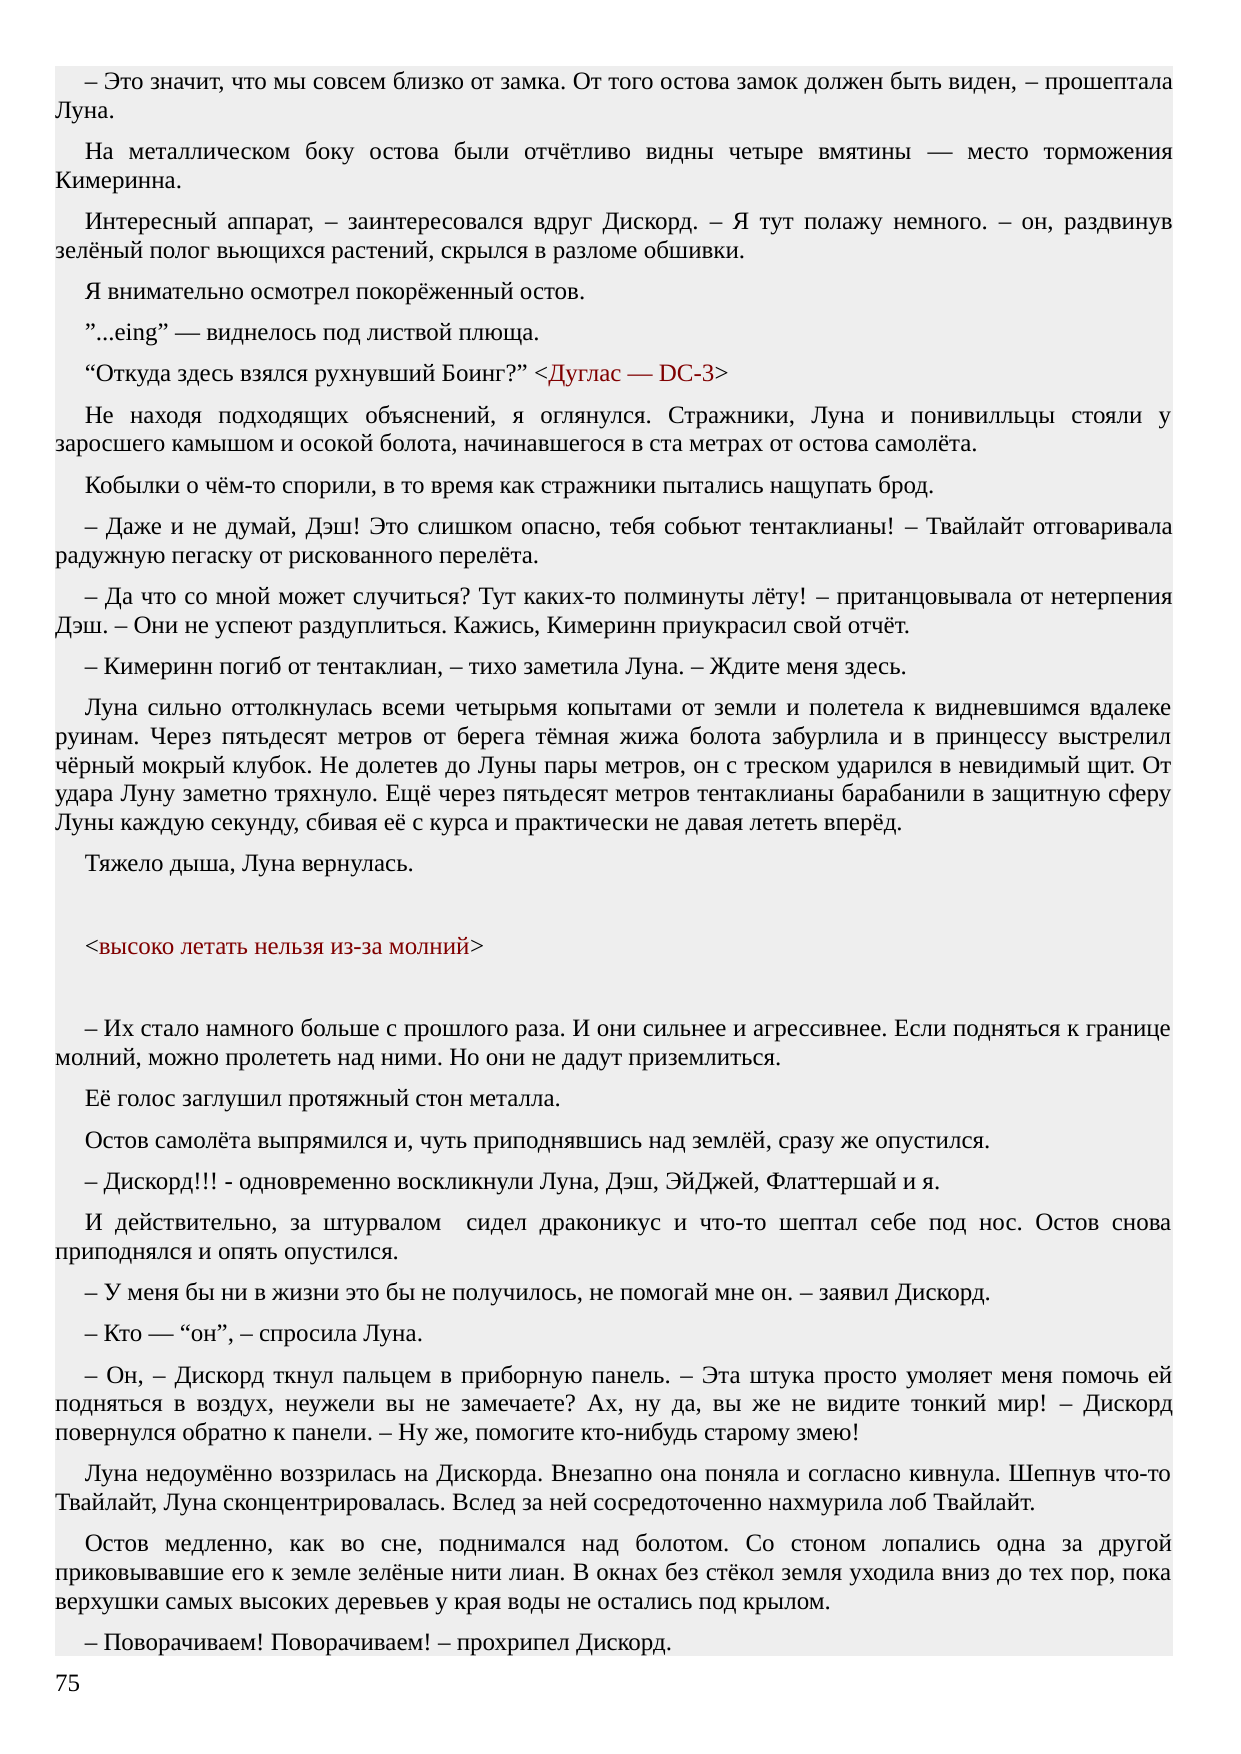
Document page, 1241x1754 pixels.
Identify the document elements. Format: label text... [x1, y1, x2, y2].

text Не находя подходящих объяснений, я оглянулся. Стражники, Луна и понивилльцы стояли у заросшего камышом и осокой болота, начинавшегося в ста метрах от остова самолёта. [55, 400, 1173, 457]
text Интересный аппарат, – заинтересовался вдруг Дискорд. – Я тут полажу немного. – он, раздвинув зелёный полог вьющихся растений, скрылся в разломе обшивки. [55, 206, 1173, 263]
text – Кто — “он”, – спросила Луна. [55, 1318, 1173, 1347]
text – Даже и не думай, Дэш! Это слишком опасно, тебя собьют тентаклианы! – Твайлайт отговаривала радужную пегаску от рискованного перелёта. [55, 511, 1173, 568]
text ”...eing” — виднелось под листвой плюща. [55, 317, 1173, 346]
text Я внимательно осмотрел покорёженный остов. [55, 276, 1173, 305]
text <высоко летать нельзя из-за молний> [55, 931, 1173, 960]
text Луна сильно оттолкнулась всеми четырьмя копытами от земли и полетела к видневшимся вдалеке руинам. Через пятьдесят метров от берега тёмная жижа болота забурлила и в принцессу выстрелил чёрный мокрый клубок. Не долетев до Луны пары метров, он с треском ударился в невидимый щит. От удара Луну заметно тряхнуло. Ещё через пятьдесят метров тентаклианы барабанили в защитную сферу Луны каждую секунду, сбивая её с курса и практически не давая лететь вперёд. [55, 692, 1173, 836]
text – У меня бы ни в жизни это бы не получилось, не помогай мне он. – заявил Дискорд. [55, 1277, 1173, 1306]
text Остов самолёта выпрямился и, чуть приподнявшись над землёй, сразу же опустился. [55, 1125, 1173, 1153]
text Остов медленно, как во сне, поднимался над болотом. Со стоном лопались одна за другой приковывавшие его к земле зелёные нити лиан. В окнах без стёкол земля уходила вниз до тех пор, пока верхушки самых высоких деревьев у края воды не остались под крылом. [55, 1528, 1173, 1615]
text Луна недоумённо воззрилась на Дискорда. Внезапно она поняла и согласно кивнула. Шепнув что-то Твайлайт, Луна сконцентрировалась. Вслед за ней сосредоточенно нахмурила лоб Твайлайт. [55, 1458, 1173, 1516]
text “Откуда здесь взялся рухнувший Боинг?” <Дуглас — DC-3> [55, 358, 1173, 387]
text – Поворачиваем! Поворачиваем! – прохрипел Дискорд. [55, 1627, 1173, 1656]
text Тяжело дыша, Луна вернулась. [55, 848, 1173, 877]
text – Это значит, что мы совсем близко от замка. От того остова замок должен быть виден, – прошептала Луна. [55, 66, 1173, 123]
text – Он, – Дискорд ткнул пальцем в приборную панель. – Эта штука просто умоляет меня помочь ей подняться в воздух, неужели вы не замечаете? Ах, ну да, вы же не видите тонкий мир! – Дискорд повернулся обратно к панели. – Ну же, помогите кто-нибудь старому змею! [55, 1360, 1173, 1446]
text – Их стало намного больше с прошлого раза. И они сильнее и агрессивнее. Если подняться к границе молний, можно пролететь над ними. Но они не дадут приземлиться. [55, 1013, 1173, 1071]
text И действительно, за штурвалом сидел драконикус и что-то шептал себе под нос. Остов снова приподнялся и опять опустился. [55, 1207, 1173, 1265]
text – Кимеринн погиб от тентаклиан, – тихо заметила Луна. – Ждите меня здесь. [55, 651, 1173, 680]
text – Дискорд!!! - одновременно воскликнули Луна, Дэш, ЭйДжей, Флаттершай и я. [55, 1166, 1173, 1195]
text На металлическом боку остова были отчётливо видны четыре вмятины — место торможения Кимеринна. [55, 136, 1173, 193]
text – Да что со мной может случиться? Тут каких-то полминуты лёту! – пританцовывала от нетерпения Дэш. – Они не успеют раздуплиться. Кажись, Кимеринн приукрасил свой отчёт. [55, 581, 1173, 638]
text Её голос заглушил протяжный стон металла. [55, 1083, 1173, 1112]
text Кобылки о чём-то спорили, в то время как стражники пытались нащупать брод. [55, 470, 1173, 498]
